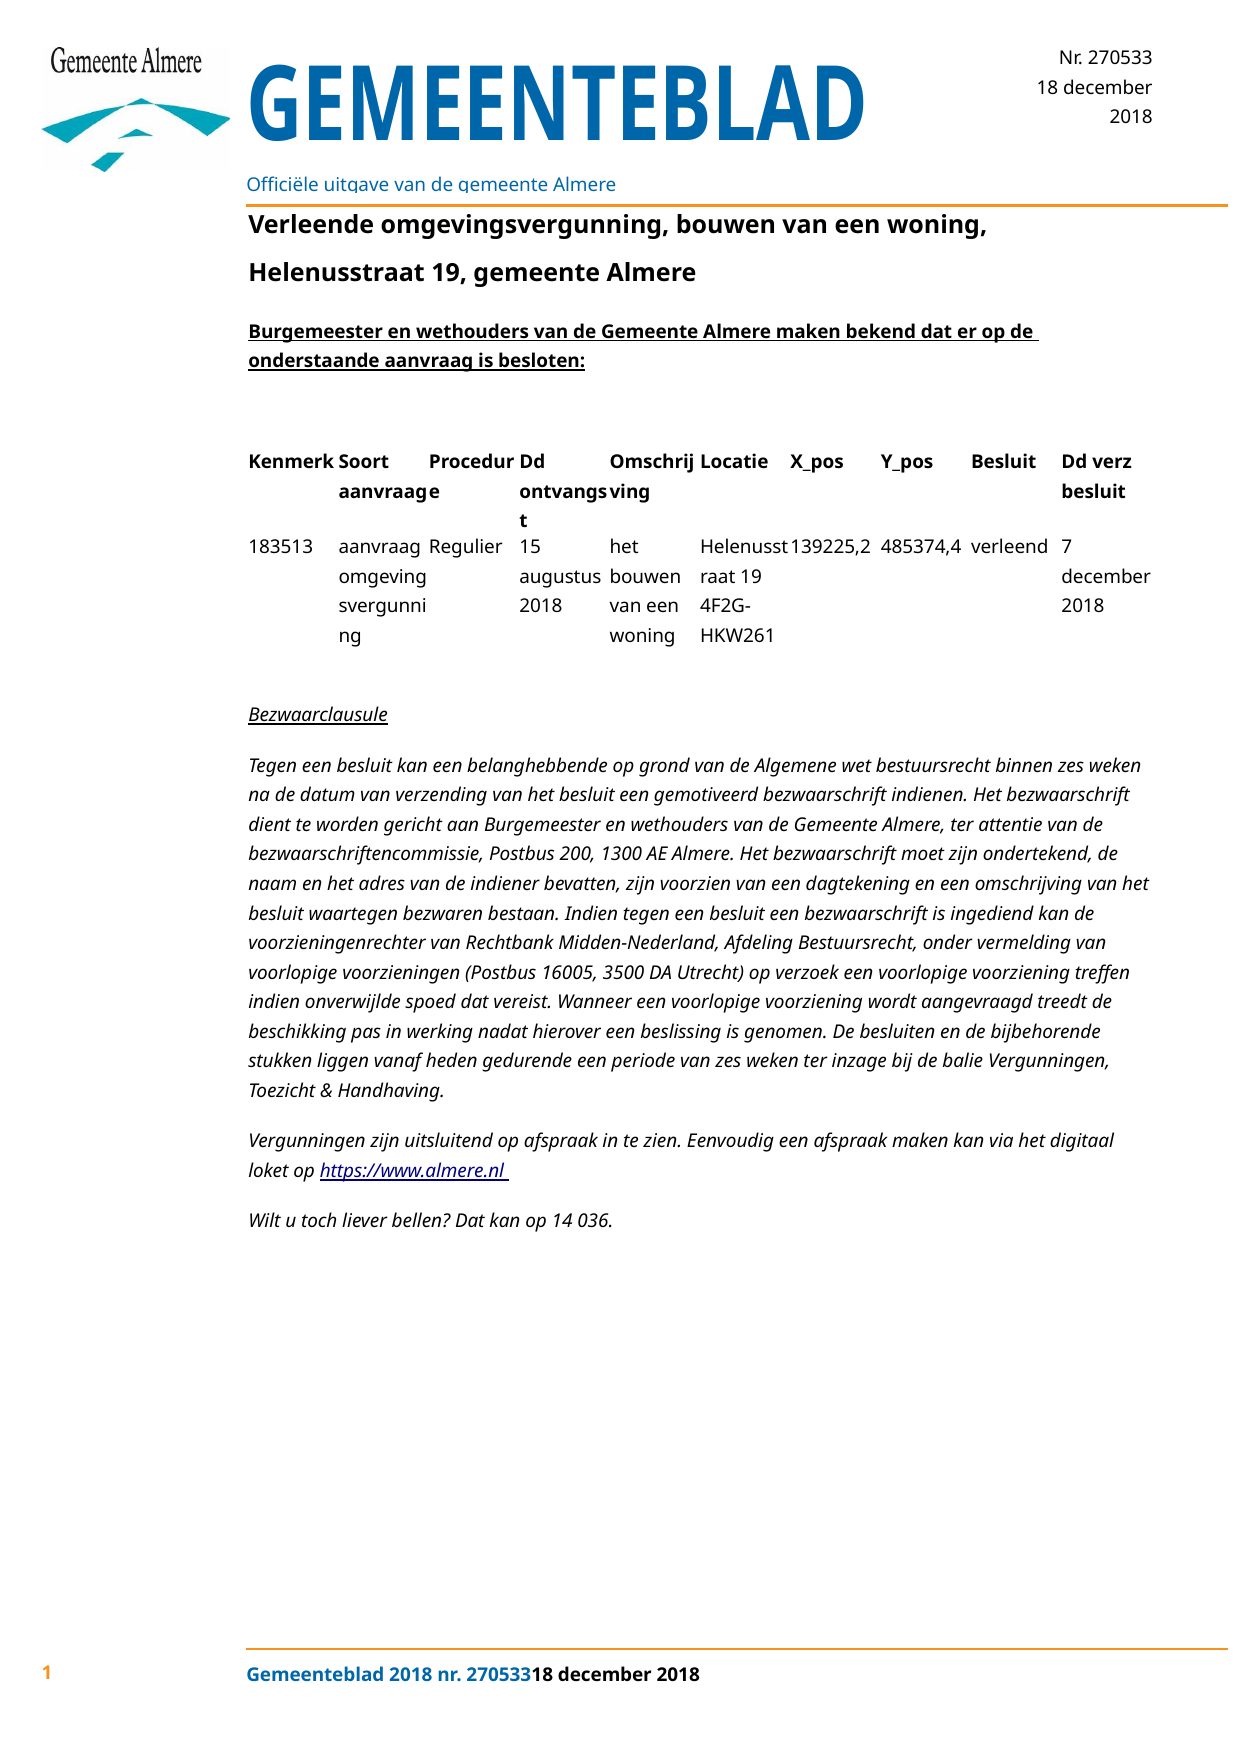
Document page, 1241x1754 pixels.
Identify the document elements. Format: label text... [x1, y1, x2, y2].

text Verleende omgevingsvergunning, bouwen van een woning, Helenusstraat 19, gemeente Almere [248, 207, 1152, 288]
table_cell 183513 [248, 533, 338, 648]
picture [41, 47, 231, 172]
table_header Soort aanvraag [338, 449, 429, 533]
table_cell verleend [971, 533, 1061, 648]
table_header Dd verz besluit [1061, 449, 1152, 533]
table_cell Regulier [429, 533, 519, 648]
table_cell 485374,4 [881, 533, 971, 648]
text Tegen een besluit kan een belanghebbende op grond van de Algemene wet bestuursrecht binnen zes weken na de datum van verzending van het besluit een gemotiveerd bezwaarschrift indienen. Het bezwaarschrift dient te worden gericht aan Burgemeester en wethouders van de Gemeente Almere, ter attentie van de bezwaarschriftencommissie, Postbus 200, 1300 AE Almere. Het bezwaarschrift moet zijn ondertekend, de naam en het adres van de indiener bevatten, zijn voorzien van een dagtekening en een omschrijving van het besluit waartegen bezwaren bestaan. Indien tegen een besluit een bezwaarschrift is ingediend kan de voorzieningenrechter van Rechtbank Midden-Nederland, Afdeling Bestuursrecht, onder vermelding van voorlopige voorzieningen (Postbus 16005, 3500 DA Utrecht) op verzoek een voorlopige voorziening treffen indien onverwijlde spoed dat vereist. Wanneer een voorlopige voorziening wordt aangevraagd treedt de beschikking pas in werking nadat hierover een beslissing is genomen. De besluiten en de bijbehorende stukken liggen vanaf heden gedurende een periode van zes weken ter inzage bij de balie Vergunningen, Toezicht & Handhaving. [248, 752, 1152, 1103]
table_header Dd ontvangst [519, 449, 609, 533]
table_cell 15 augustus 2018 [519, 533, 609, 648]
text Vergunningen zijn uitsluitend op afspraak in te zien. Eenvoudig een afspraak maken kan via het digitaal loket op https://www.almere.nl [248, 1128, 1152, 1183]
table_header Kenmerk [248, 449, 338, 533]
table_cell het bouwen van een woning [609, 533, 700, 648]
table_cell 7 december 2018 [1061, 533, 1152, 648]
table_header Besluit [971, 449, 1061, 533]
table_cell aanvraag omgevingsvergunning [338, 533, 429, 648]
table_header Locatie [700, 449, 790, 533]
table_header Y_pos [881, 449, 971, 533]
text Burgemeester en wethouders van de Gemeente Almere maken bekend dat er op de onderstaande aanvraag is besloten: [248, 318, 1152, 373]
table_cell Helenusstraat 19 4F2G-HKW261 [700, 533, 790, 648]
text Bezwaarclausule [248, 701, 1152, 727]
text Wilt u toch liever bellen? Dat kan op 14 036. [248, 1208, 1152, 1233]
table_header Omschrijving [609, 449, 700, 533]
table_header X_pos [790, 449, 881, 533]
table_header Procedure [429, 449, 519, 533]
table_cell 139225,2 [790, 533, 881, 648]
